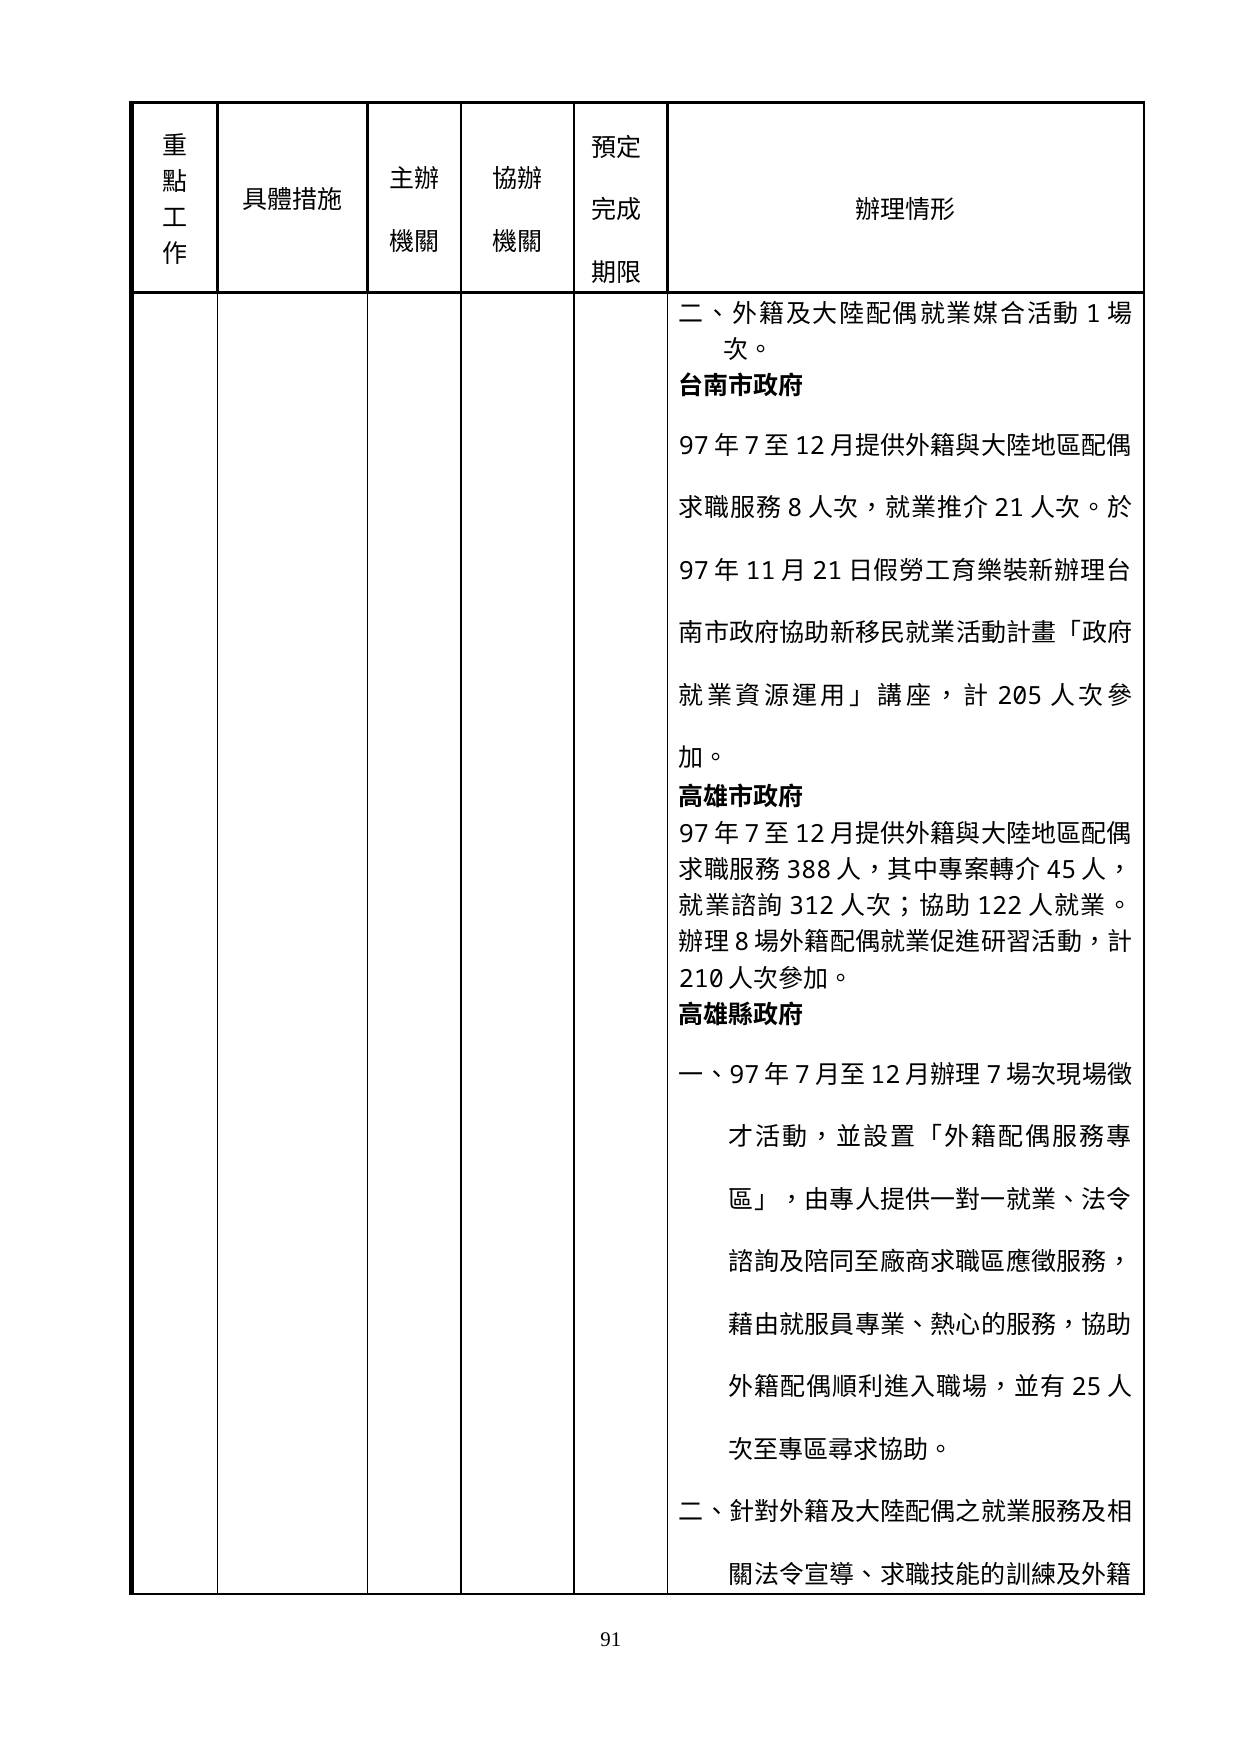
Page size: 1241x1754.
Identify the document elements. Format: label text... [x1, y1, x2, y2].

table_header 重點工作 [134, 104, 216, 291]
table_cell [218, 294, 367, 1593]
table_cell [575, 294, 667, 1593]
table_header 預定完成期限 [575, 104, 666, 291]
table_cell [368, 294, 460, 1593]
table_cell 二、外籍及大陸配偶就業媒合活動1場次。 台南市政府 97年7至12月提供外籍與大陸地區配偶求職服務8人次，就業推介21人次。於97年11月21日假勞工育樂裝新辦理台南市政府協助新移民就業活動計畫「政府就業資源運用」講座，計205人次參加。 高雄市政府 97年7至12月提供外籍與大陸地區配偶求職服務388人，其中專案轉介45人，就業諮詢312人次；協助122人就業。辦理8場外籍配偶就業促進研習活動，計210人次參加。 高雄縣政府 一、97年7月至12月辦理7場次現場徵才活動，並設置「外籍配偶服務專區」，由專人提供一對一就業、法令諮詢及陪同至廠商求職區應徵服務，藉由就服員專業、熱心的服務，協助外籍配偶順利進入職場，並有25人次至專區尋求協助。 二、針對外籍及大陸配偶之就業服務及相關法令宣導、求職技能的訓練及外籍 [668, 294, 1143, 1593]
table_cell [134, 294, 217, 1593]
table_header 辦理情形 [669, 104, 1143, 291]
table_header 具體措施 [219, 104, 366, 291]
table_header 協辦 機關 [462, 104, 573, 291]
table_cell [462, 294, 573, 1593]
table_header 主辦 機關 [369, 104, 460, 291]
